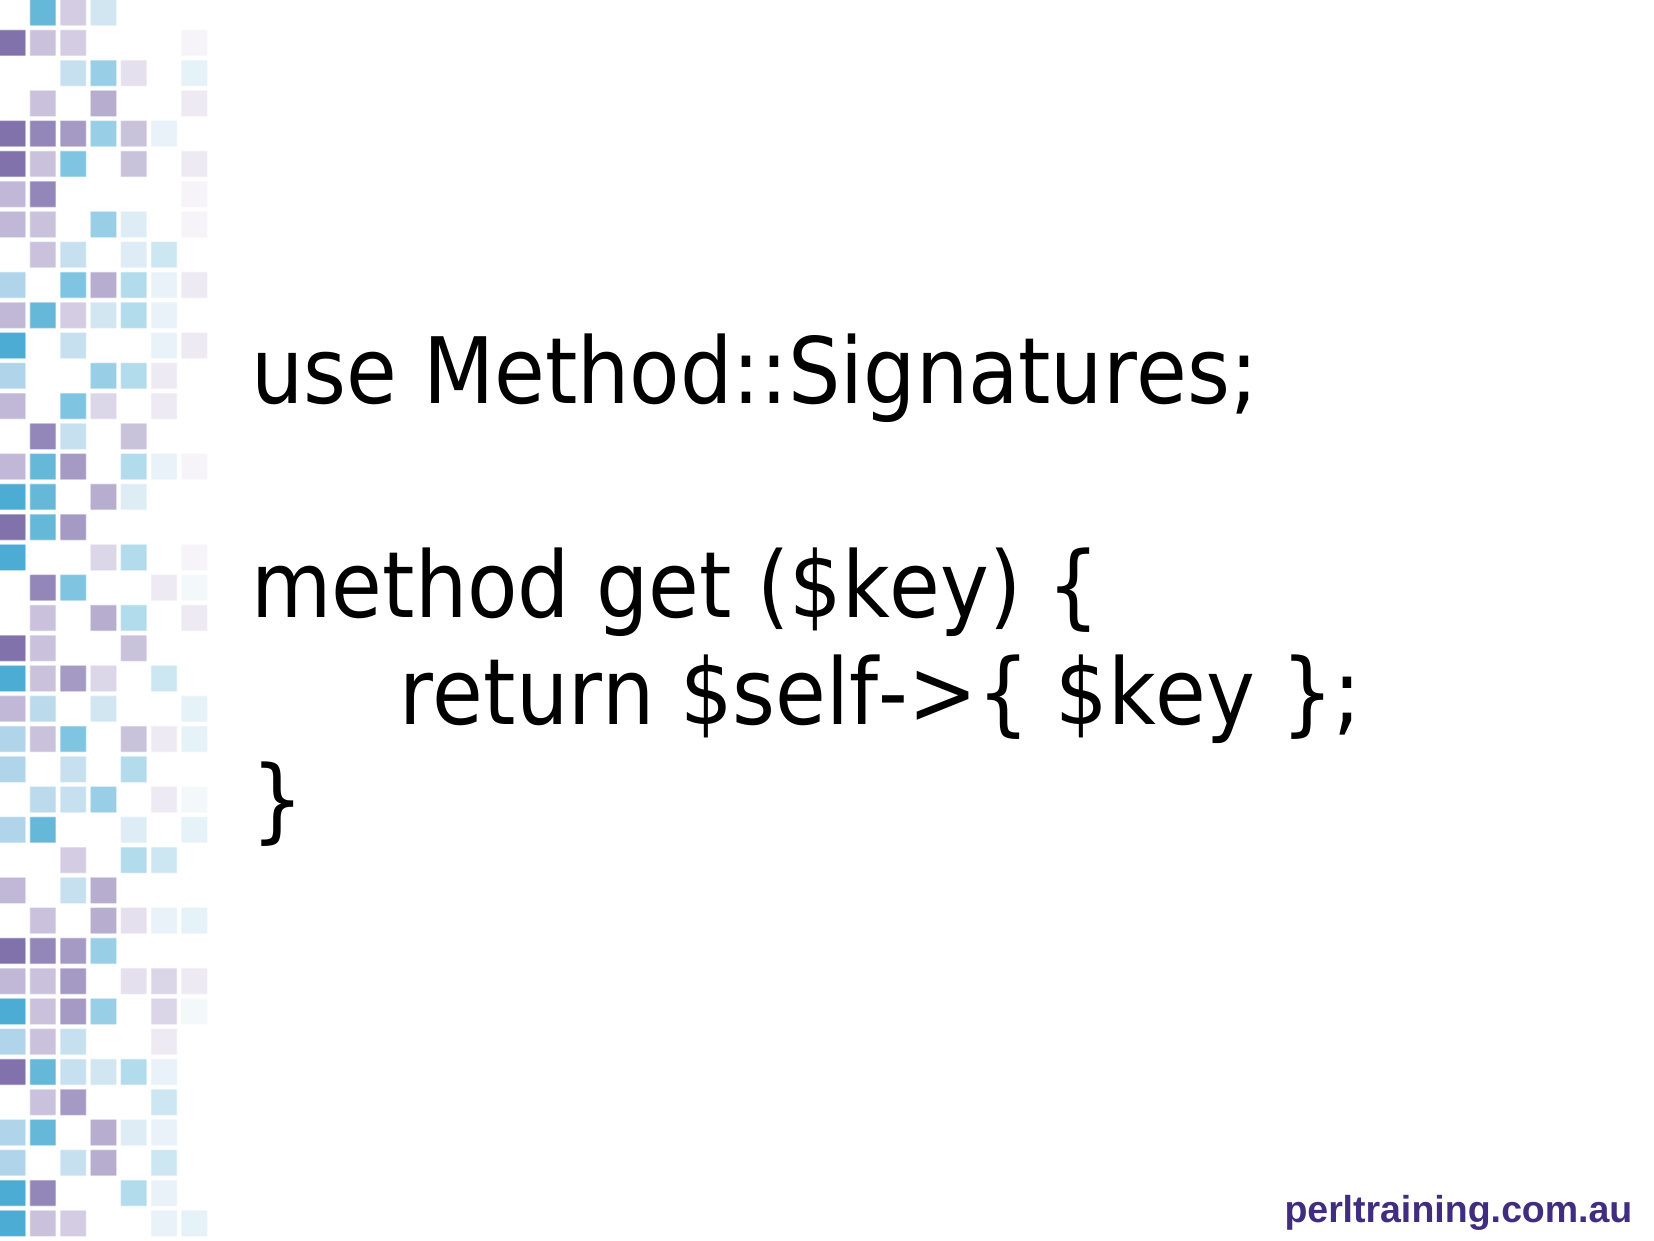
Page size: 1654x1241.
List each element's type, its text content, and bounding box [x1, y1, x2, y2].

title use Method::Signatures; method get ($key) { return $self->{ $key }; } [82, 49, 1571, 1123]
picture [0, 0, 212, 1241]
